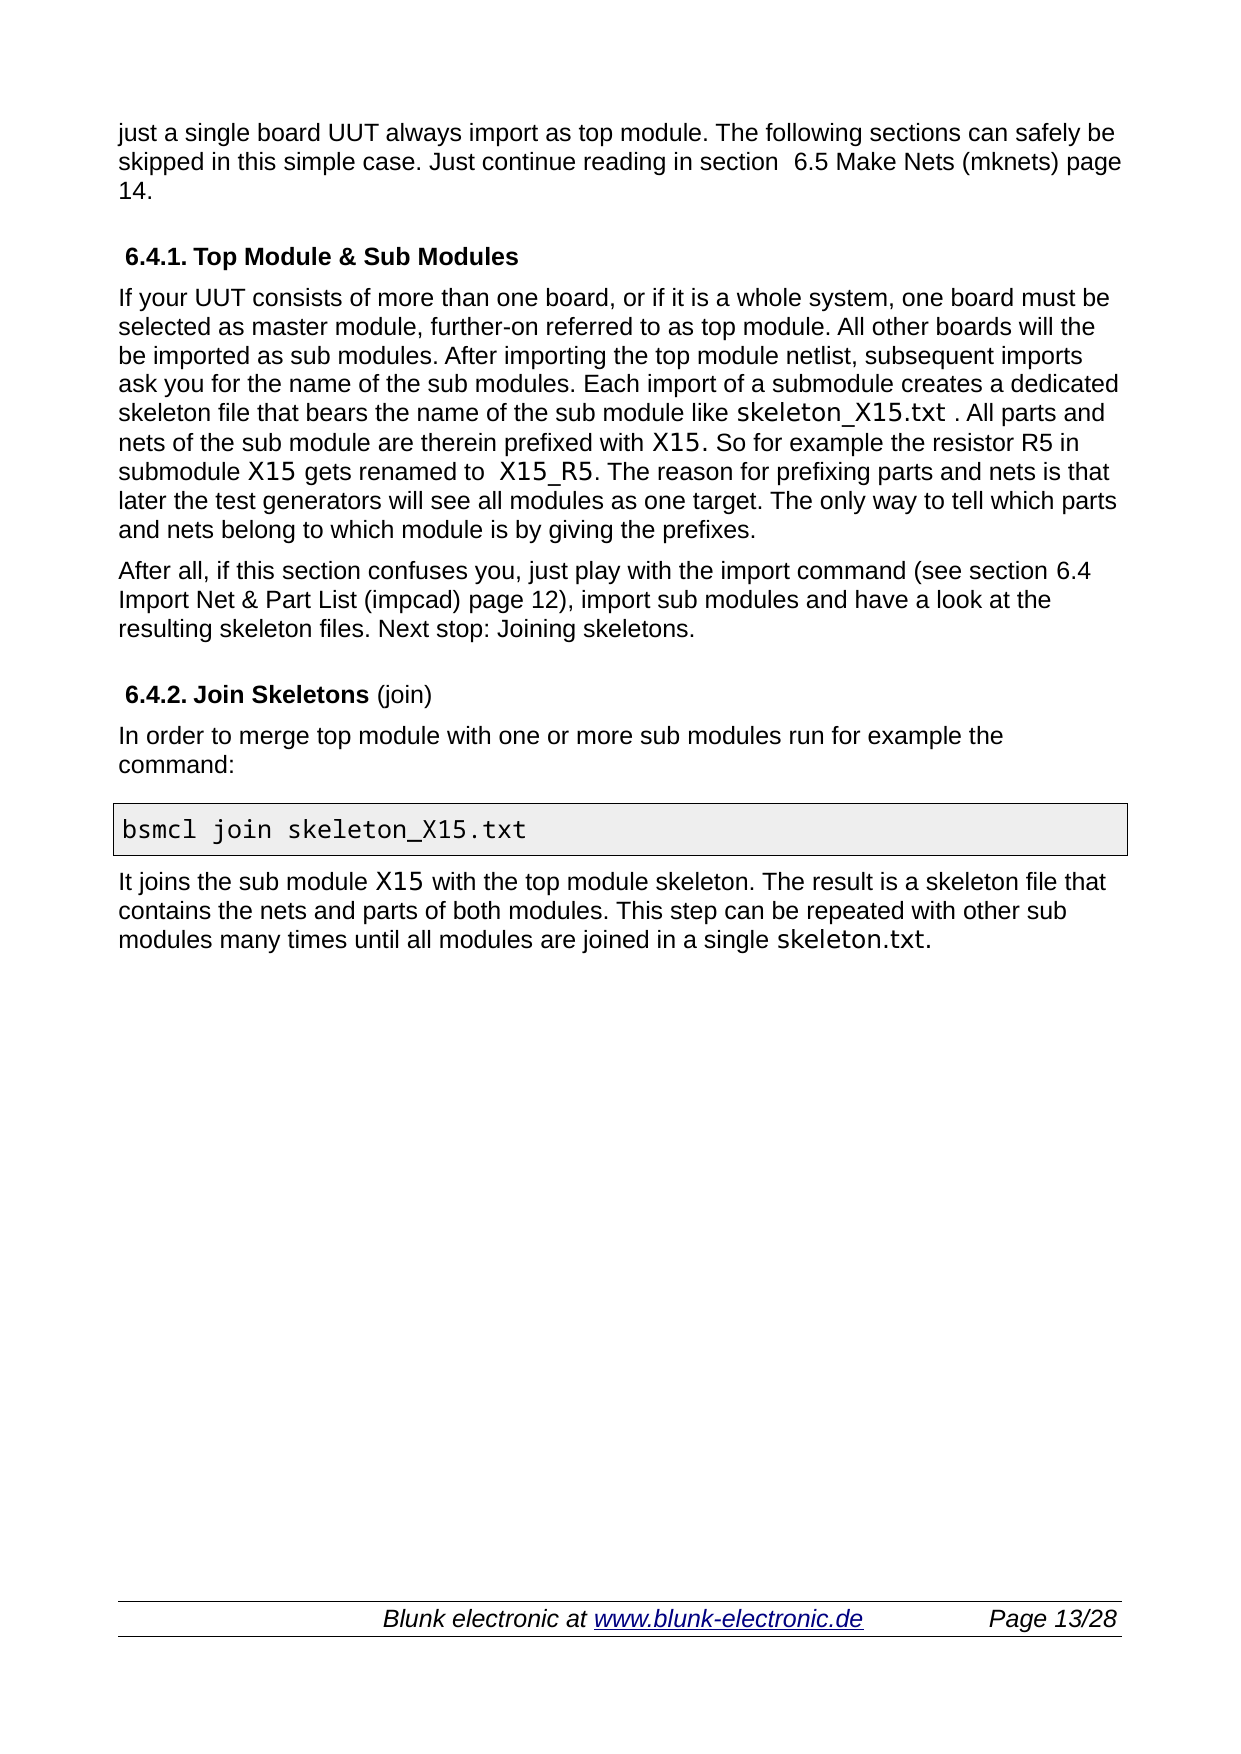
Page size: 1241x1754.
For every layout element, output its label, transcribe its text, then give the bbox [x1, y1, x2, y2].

subtitle Join Skeletons (join) [118, 680, 1122, 709]
text If your UUT consists of more than one board, or if it is a whole system, one board must be selected as master module, further-on referred to as top module. All other boards will the be imported as sub modules. After importing the top module netlist, subsequent imports ask you for the name of the sub modules. Each import of a submodule creates a dedicated skeleton file that bears the name of the sub module like skeleton_X15.txt . All parts and nets of the sub module are therein prefixed with X15. So for example the resistor R5 in submodule X15 gets renamed to X15_R5. The reason for prefixing parts and nets is that later the test generators will see all modules as one target. The only way to tell which parts and nets belong to which module is by giving the prefixes. [118, 283, 1122, 544]
subtitle Top Module & Sub Modules [118, 242, 1122, 271]
text It joins the sub module X15 with the top module skeleton. The result is a skeleton file that contains the nets and parts of both modules. This step can be repeated with other sub modules many times until all modules are joined in a single skeleton.txt. [118, 856, 1122, 954]
text After all, if this section confuses you, just play with the import command (see section 6.4 Import Net & Part List (impcad) page 12), import sub modules and have a look at the resulting skeleton files. Next stop: Joining skeletons. [118, 556, 1122, 642]
text In order to merge top module with one or more sub modules run for example the command: [118, 721, 1122, 779]
text [118, 791, 1122, 803]
text bsmcl join skeleton_X15.txt [122, 812, 1118, 846]
text just a single board UUT always import as top module. The following sections can safely be skipped in this simple case. Just continue reading in section 6.5 Make Nets (mknets) page 14. [118, 118, 1122, 204]
